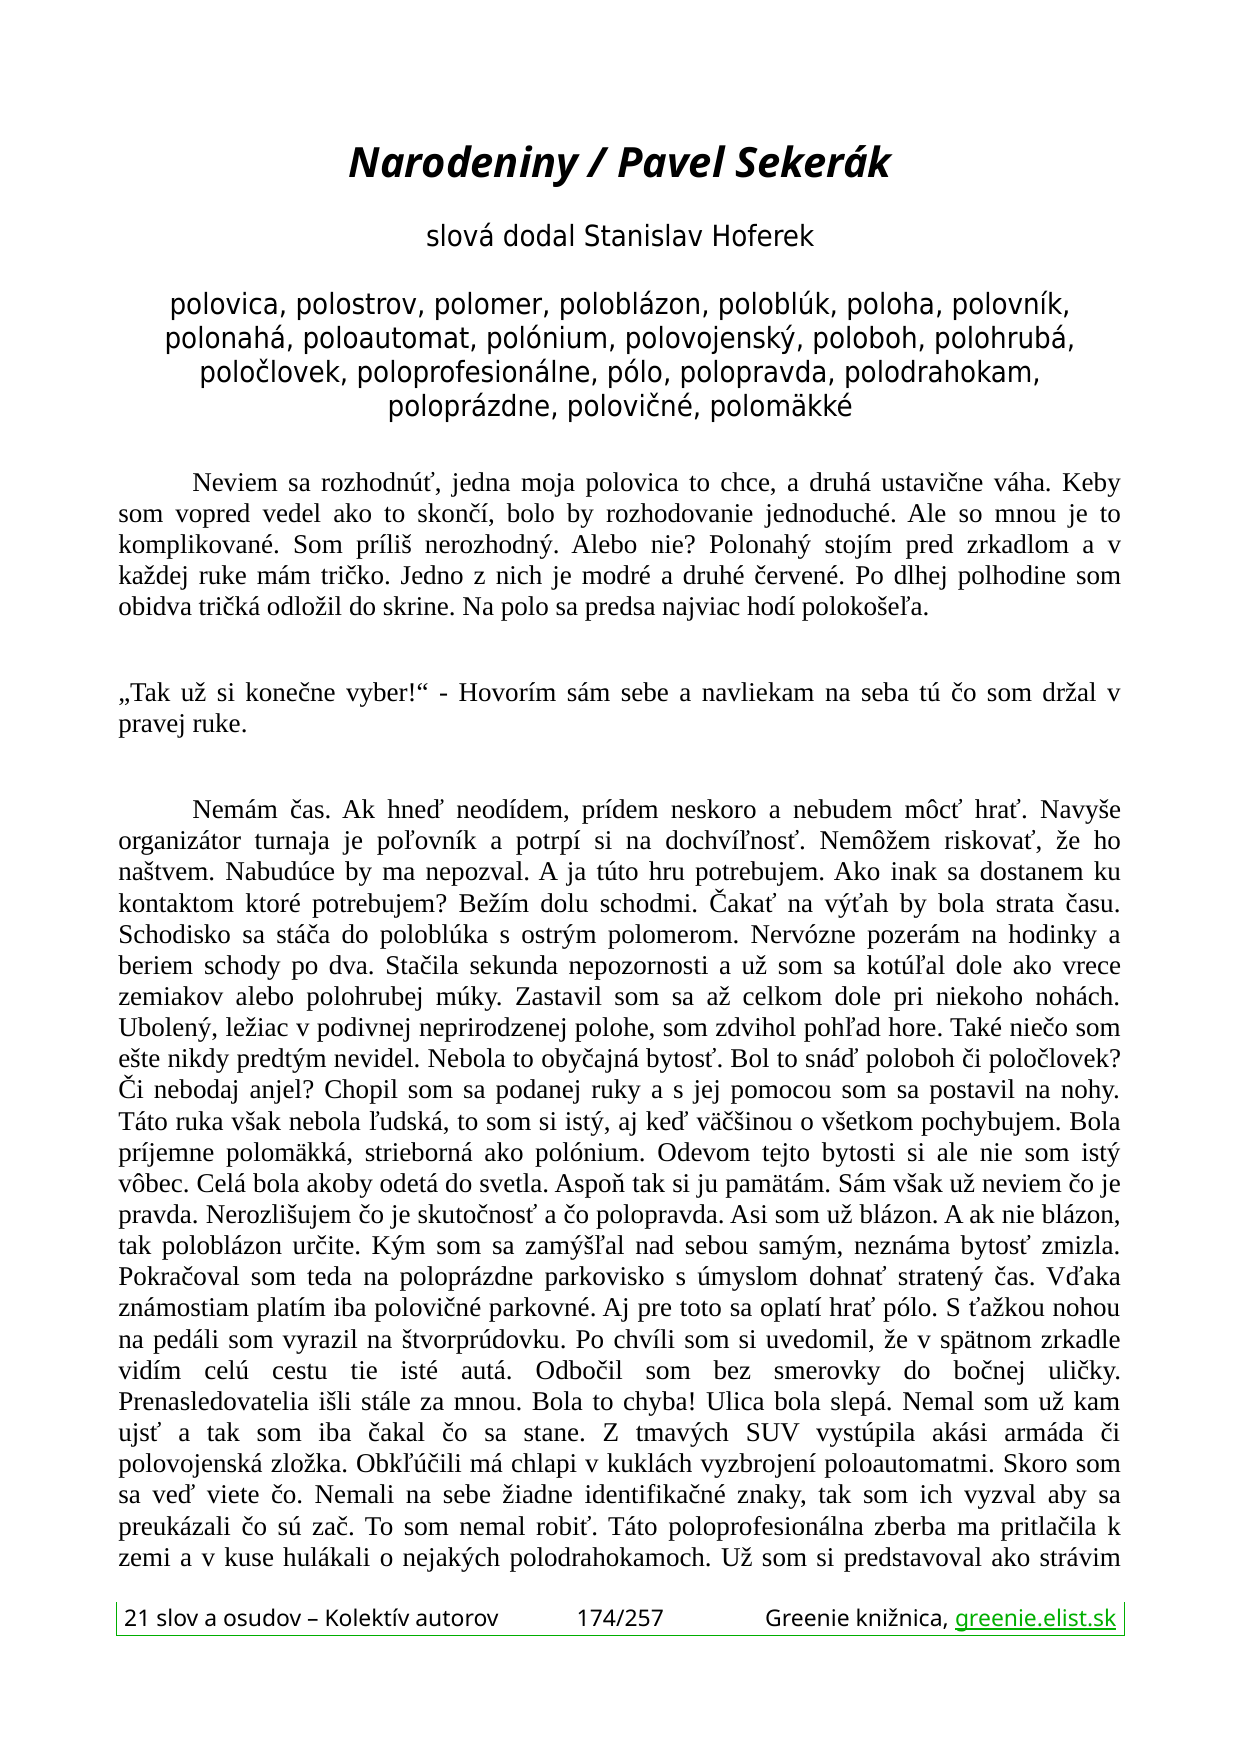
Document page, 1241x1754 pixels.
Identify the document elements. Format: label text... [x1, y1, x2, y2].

text polovica, polostrov, polomer, poloblázon, poloblúk, poloha, polovník, polonahá, poloautomat, polónium, polovojenský, poloboh, polohrubá, poločlovek, poloprofesionálne, pólo, polopravda, polodrahokam, poloprázdne, polovičné, polomäkké [118, 287, 1122, 423]
text Neviem sa rozhodnúť, jedna moja polovica to chce, a druhá ustavične váha. Keby som vopred vedel ako to skončí, bolo by rozhodovanie jednoduché. Ale so mnou je to komplikované. Som príliš nerozhodný. Alebo nie? Polonahý stojím pred zrkadlom a v každej ruke mám tričko. Jedno z nich je modré a druhé červené. Po dlhej polhodine som obidva tričká odložil do skrine. Na polo sa predsa najviac hodí polokošeľa. [118, 466, 1122, 622]
text Nemám čas. Ak hneď neodídem, prídem neskoro a nebudem môcť hrať. Navyše organizátor turnaja je poľovník a potrpí si na dochvíľnosť. Nemôžem riskovať, že ho naštvem. Nabudúce by ma nepozval. A ja túto hru potrebujem. Ako inak sa dostanem ku kontaktom ktoré potrebujem? Bežím dolu schodmi. Čakať na výťah by bola strata času. Schodisko sa stáča do poloblúka s ostrým polomerom. Nervózne pozerám na hodinky a beriem schody po dva. Stačila sekunda nepozornosti a už som sa kotúľal dole ako vrece zemiakov alebo polohrubej múky. Zastavil som sa až celkom dole pri niekoho nohách. Ubolený, ležiac v podivnej neprirodzenej polohe, som zdvihol pohľad hore. Také niečo som ešte nikdy predtým nevidel. Nebola to obyčajná bytosť. Bol to snáď poloboh či poločlovek? Či nebodaj anjel? Chopil som sa podanej ruky a s jej pomocou som sa postavil na nohy. Táto ruka však nebola ľudská, to som si istý, aj keď väčšinou o všetkom pochybujem. Bola príjemne polomäkká, strieborná ako polónium. Odevom tejto bytosti si ale nie som istý vôbec. Celá bola akoby odetá do svetla. Aspoň tak si ju pamätám. Sám však už neviem čo je pravda. Nerozlišujem čo je skutočnosť a čo polopravda. Asi som už blázon. A ak nie blázon, tak poloblázon určite. Kým som sa zamýšľal nad sebou samým, neznáma bytosť zmizla. Pokračoval som teda na poloprázdne parkovisko s úmyslom dohnať stratený čas. Vďaka známostiam platím iba polovičné parkovné. Aj pre toto sa oplatí hrať pólo. S ťažkou nohou na pedáli som vyrazil na štvorprúdovku. Po chvíli som si uvedomil, že v spätnom zrkadle vidím celú cestu tie isté autá. Odbočil som bez smerovky do bočnej uličky. Prenasledovatelia išli stále za mnou. Bola to chyba! Ulica bola slepá. Nemal som už kam ujsť a tak som iba čakal čo sa stane. Z tmavých SUV vystúpila akási armáda či polovojenská zložka. Obkľúčili má chlapi v kuklách vyzbrojení poloautomatmi. Skoro som sa veď viete čo. Nemali na sebe žiadne identifikačné znaky, tak som ich vyzval aby sa preukázali čo sú zač. To som nemal robiť. Táto poloprofesionálna zberba ma pritlačila k zemi a v kuse hulákali o nejakých polodrahokamoch. Už som si predstavoval ako strávim [118, 793, 1122, 1572]
text „Tak už si konečne vyber!“ - Hovorím sám sebe a navliekam na seba tú čo som držal v pravej ruke. [118, 676, 1122, 738]
subtitle Narodeniny / Pavel Sekerák [118, 133, 1122, 190]
text slová dodal Stanislav Hoferek [118, 219, 1122, 253]
